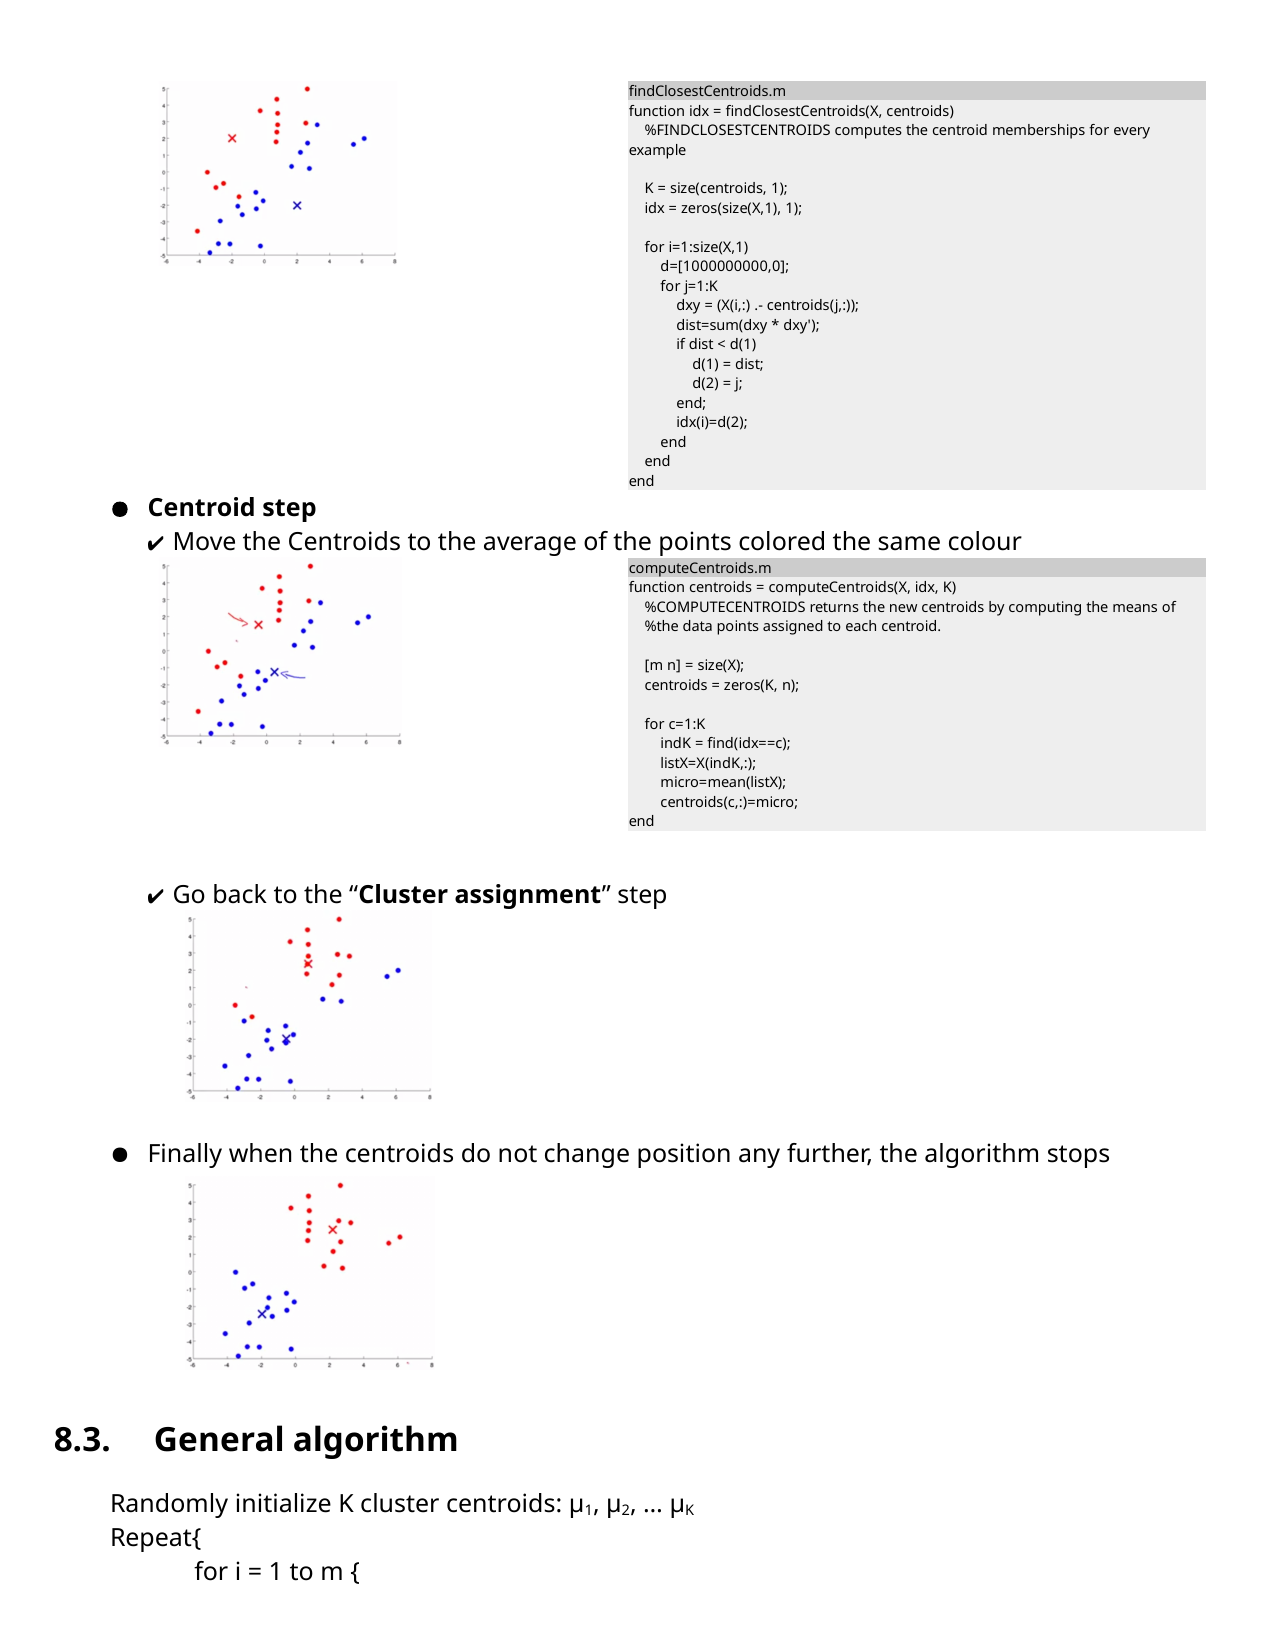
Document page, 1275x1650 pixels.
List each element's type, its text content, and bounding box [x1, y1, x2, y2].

table_header [145, 81, 628, 490]
list Centroid step [110, 490, 1206, 524]
subtitle General algorithm [53, 1416, 1206, 1462]
text Repeat{ [110, 1519, 1206, 1553]
list Go back to the “Cluster assignment” step [147, 877, 1206, 911]
picture [184, 1176, 435, 1370]
text for i = 1 to m { [110, 1553, 1206, 1587]
picture [184, 910, 433, 1102]
table_header [145, 558, 628, 831]
list Finally when the centroids do not change position any further, the algorithm stops [110, 1136, 1206, 1169]
picture [158, 81, 398, 266]
list Move the Centroids to the average of the points colored the same colour [147, 524, 1206, 558]
text Randomly initialize K cluster centroids: μ1, μ2, … μK [110, 1486, 1206, 1519]
picture [158, 557, 403, 747]
